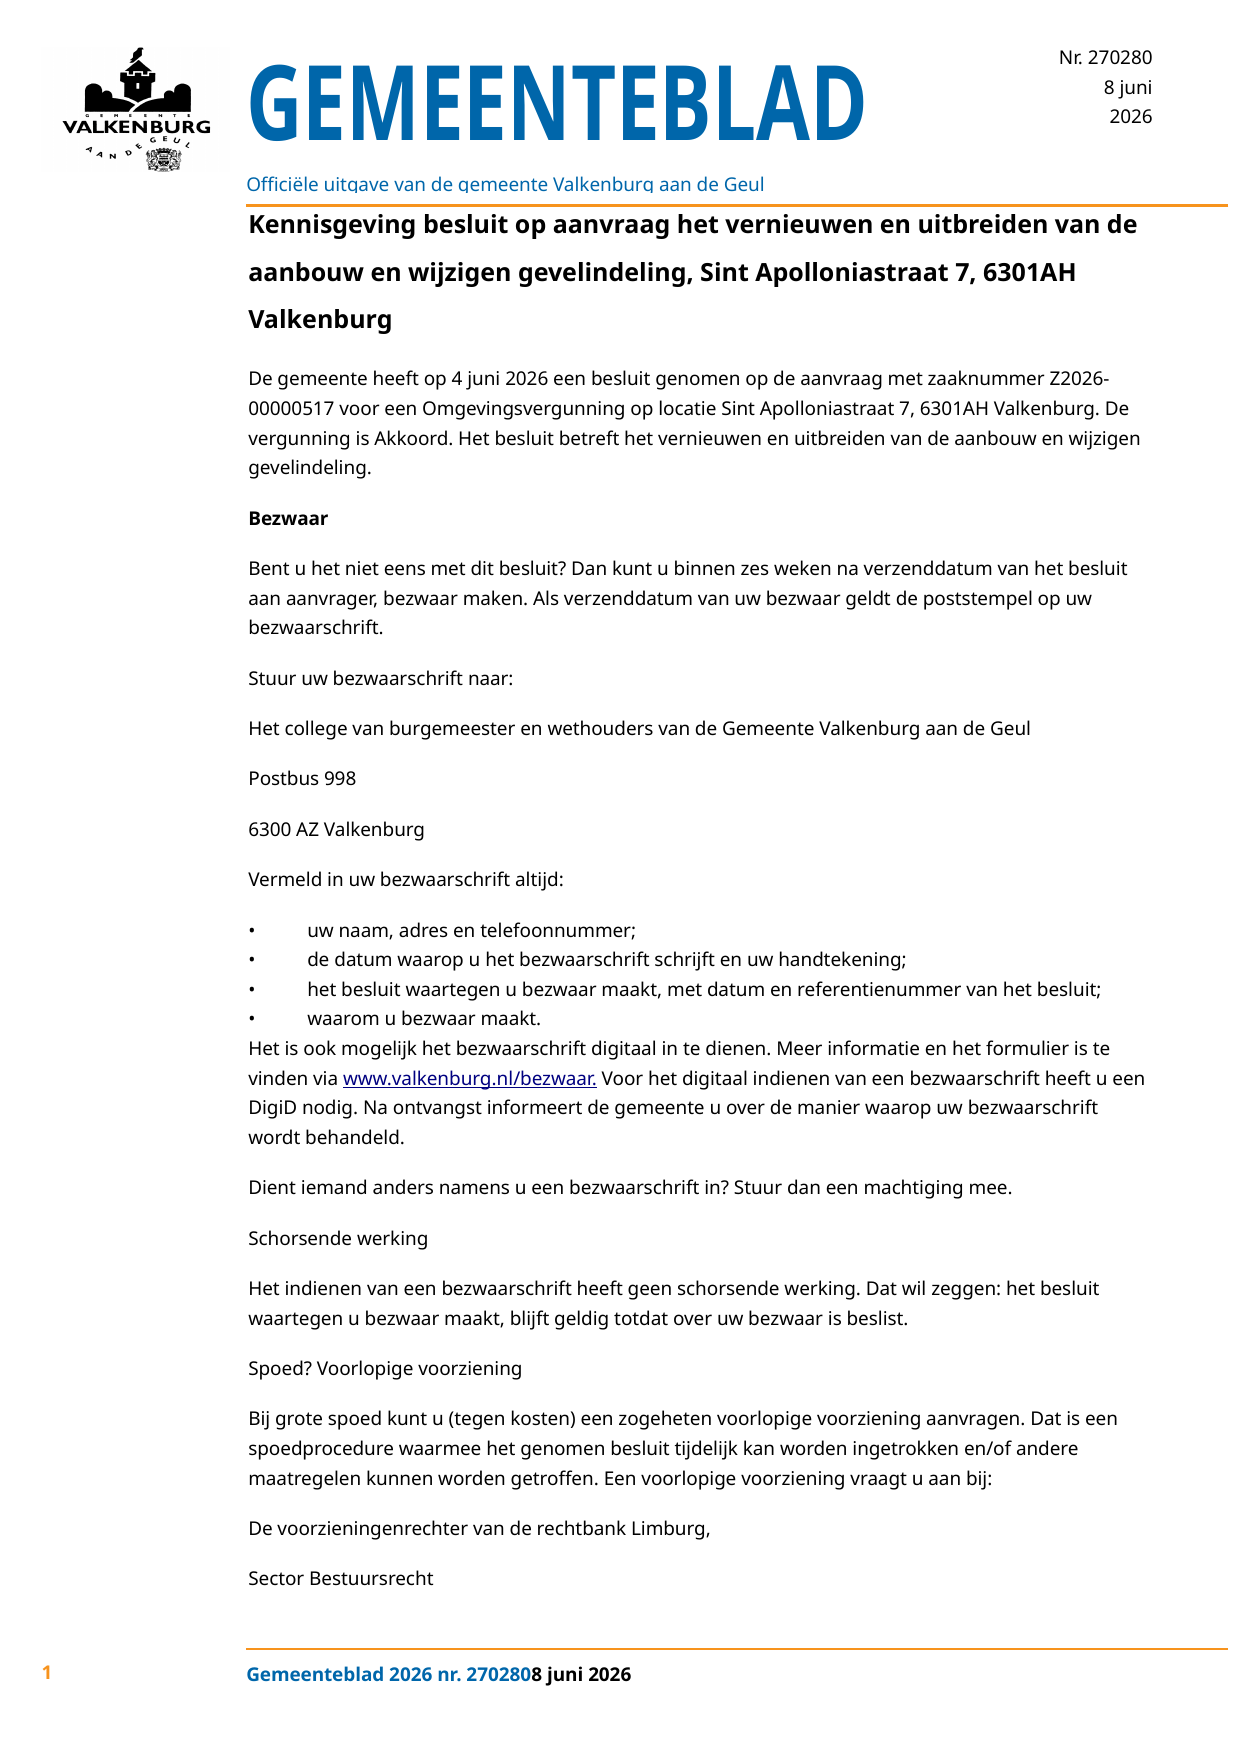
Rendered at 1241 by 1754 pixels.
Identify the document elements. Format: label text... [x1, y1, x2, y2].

picture [41, 47, 231, 172]
text Postbus 998 [248, 766, 1152, 791]
text Het is ook mogelijk het bezwaarschrift digitaal in te dienen. Meer informatie en het formulier is te vinden via www.valkenburg.nl/bezwaar. Voor het digitaal indienen van een bezwaarschrift heeft u een DigiD nodig. Na ontvangst informeert de gemeente u over de manier waarop uw bezwaarschrift wordt behandeld. [248, 1035, 1152, 1149]
text Sector Bestuursrecht [248, 1566, 1152, 1591]
text De gemeente heeft op 4 juni 2026 een besluit genomen op de aanvraag met zaaknummer Z2026-00000517 voor een Omgevingsvergunning op locatie Sint Apolloniastraat 7, 6301AH Valkenburg. De vergunning is Akkoord. Het besluit betreft het vernieuwen en uitbreiden van de aanbouw en wijzigen gevelindeling. [248, 366, 1152, 480]
list het besluit waartegen u bezwaar maakt, met datum en referentienummer van het besluit; [248, 976, 1152, 1002]
text Bij grote spoed kunt u (tegen kosten) een zogeheten voorlopige voorziening aanvragen. Dat is een spoedprocedure waarmee het genomen besluit tijdelijk kan worden ingetrokken en/of andere maatregelen kunnen worden getroffen. Een voorlopige voorziening vraagt u aan bij: [248, 1406, 1152, 1490]
list de datum waarop u het bezwaarschrift schrijft en uw handtekening; [248, 946, 1152, 972]
text Het indienen van een bezwaarschrift heeft geen schorsende werking. Dat wil zeggen: het besluit waartegen u bezwaar maakt, blijft geldig totdat over uw bezwaar is beslist. [248, 1275, 1152, 1330]
text Dient iemand anders namens u een bezwaarschrift in? Stuur dan een machtiging mee. [248, 1174, 1152, 1200]
text 6300 AZ Valkenburg [248, 816, 1152, 842]
text De voorzieningenrechter van de rechtbank Limburg, [248, 1515, 1152, 1541]
text Vermeld in uw bezwaarschrift altijd: [248, 866, 1152, 892]
text Stuur uw bezwaarschrift naar: [248, 665, 1152, 690]
list uw naam, adres en telefoonnummer; [248, 917, 1152, 942]
text Bent u het niet eens met dit besluit? Dan kunt u binnen zes weken na verzenddatum van het besluit aan aanvrager, bezwaar maken. Als verzenddatum van uw bezwaar geldt de poststempel op uw bezwaarschrift. [248, 555, 1152, 640]
text Spoed? Voorlopige voorziening [248, 1355, 1152, 1381]
list waarom u bezwaar maakt. [248, 1006, 1152, 1031]
text Bezwaar [248, 505, 1152, 530]
text Kennisgeving besluit op aanvraag het vernieuwen en uitbreiden van de aanbouw en wijzigen gevelindeling, Sint Apolloniastraat 7, 6301AH Valkenburg [248, 207, 1152, 336]
text Schorsende werking [248, 1225, 1152, 1250]
text Het college van burgemeester en wethouders van de Gemeente Valkenburg aan de Geul [248, 715, 1152, 741]
